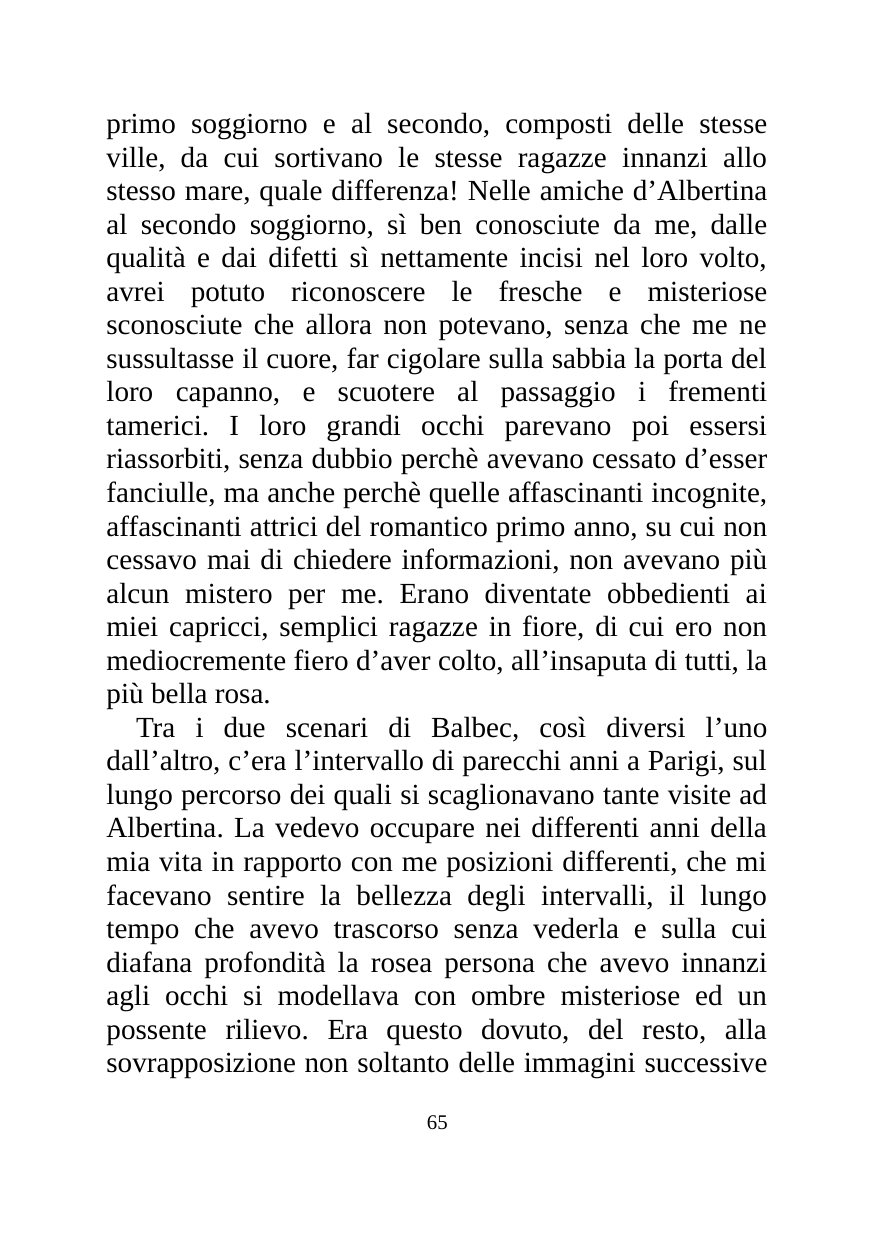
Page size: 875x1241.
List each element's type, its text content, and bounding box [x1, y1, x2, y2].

text primo soggiorno e al secondo, composti delle stesse ville, da cui sortivano le stesse ragazze innanzi allo stesso mare, quale differenza! Nelle amiche d’Albertina al secondo soggiorno, sì ben conosciute da me, dalle qualità e dai difetti sì nettamente incisi nel loro volto, avrei potuto riconoscere le fresche e misteriose sconosciute che allora non potevano, senza che me ne sussultasse il cuore, far cigolare sulla sabbia la porta del loro capanno, e scuotere al passaggio i frementi tamerici. I loro grandi occhi parevano poi essersi riassorbiti, senza dubbio perchè avevano cessato d’esser fanciulle, ma anche perchè quelle affascinanti incognite, affascinanti attrici del romantico primo anno, su cui non cessavo mai di chiedere informazioni, non avevano più alcun mistero per me. Erano diventate obbedienti ai miei capricci, semplici ragazze in fiore, di cui ero non mediocremente fiero d’aver colto, all’insaputa di tutti, la più bella rosa. [106, 106, 768, 710]
text Tra i due scenari di Balbec, così diversi l’uno dall’altro, c’era l’intervallo di parecchi anni a Parigi, sul lungo percorso dei quali si scaglionavano tante visite ad Albertina. La vedevo occupare nei differenti anni della mia vita in rapporto con me posizioni differenti, che mi facevano sentire la bellezza degli intervalli, il lungo tempo che avevo trascorso senza vederla e sulla cui diafana profondità la rosea persona che avevo innanzi agli occhi si modellava con ombre misteriose ed un possente rilievo. Era questo dovuto, del resto, alla sovrapposizione non soltanto delle immagini successive [106, 710, 768, 1079]
